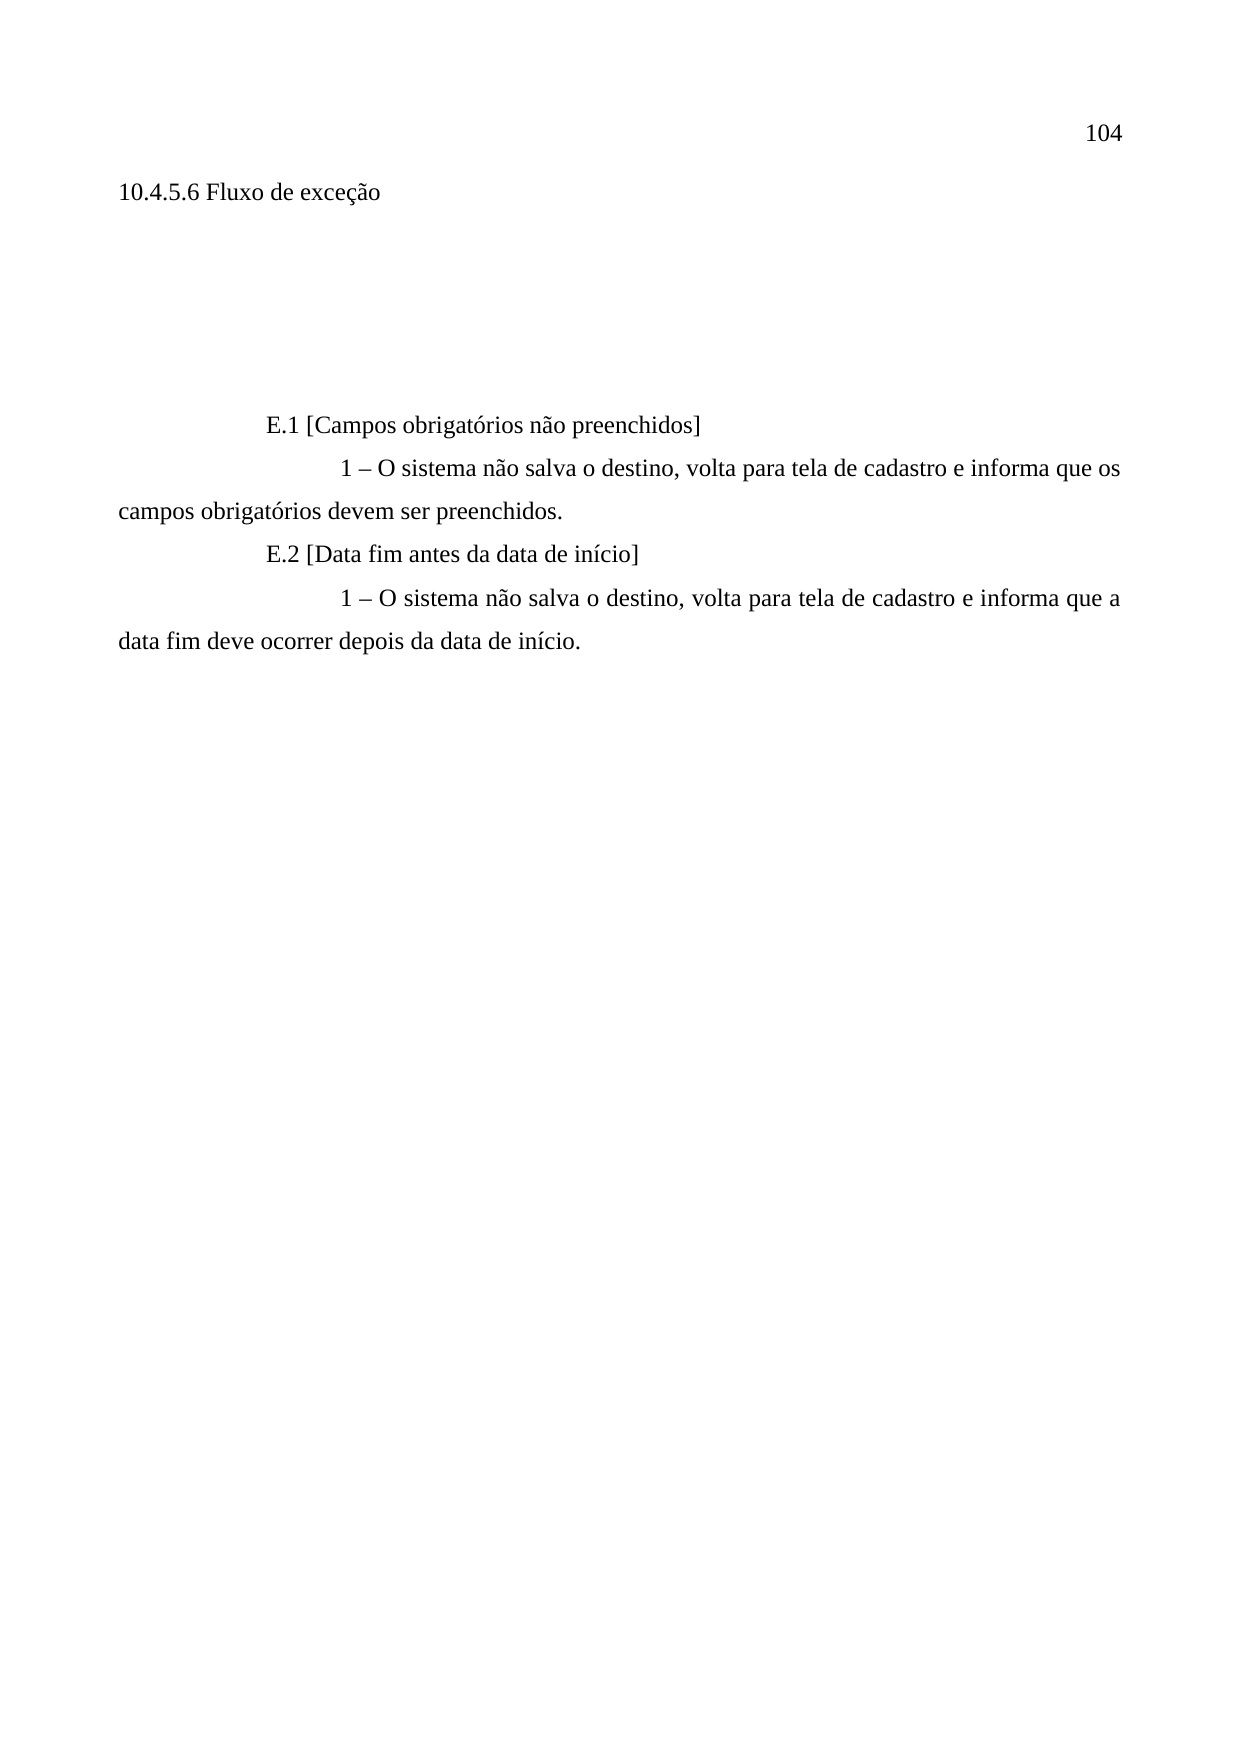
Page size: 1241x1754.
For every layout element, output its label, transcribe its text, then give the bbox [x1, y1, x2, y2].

text E.1 [Campos obrigatórios não preenchidos] [118, 410, 1122, 439]
text 1 – O sistema não salva o destino, volta para tela de cadastro e informa que a data fim deve ocorrer depois da data de início. [118, 583, 1122, 654]
subtitle Fluxo de exceção [118, 177, 1122, 206]
text E.2 [Data fim antes da data de início] [118, 539, 1122, 568]
text 1 – O sistema não salva o destino, volta para tela de cadastro e informa que os campos obrigatórios devem ser preenchidos. [118, 453, 1122, 525]
